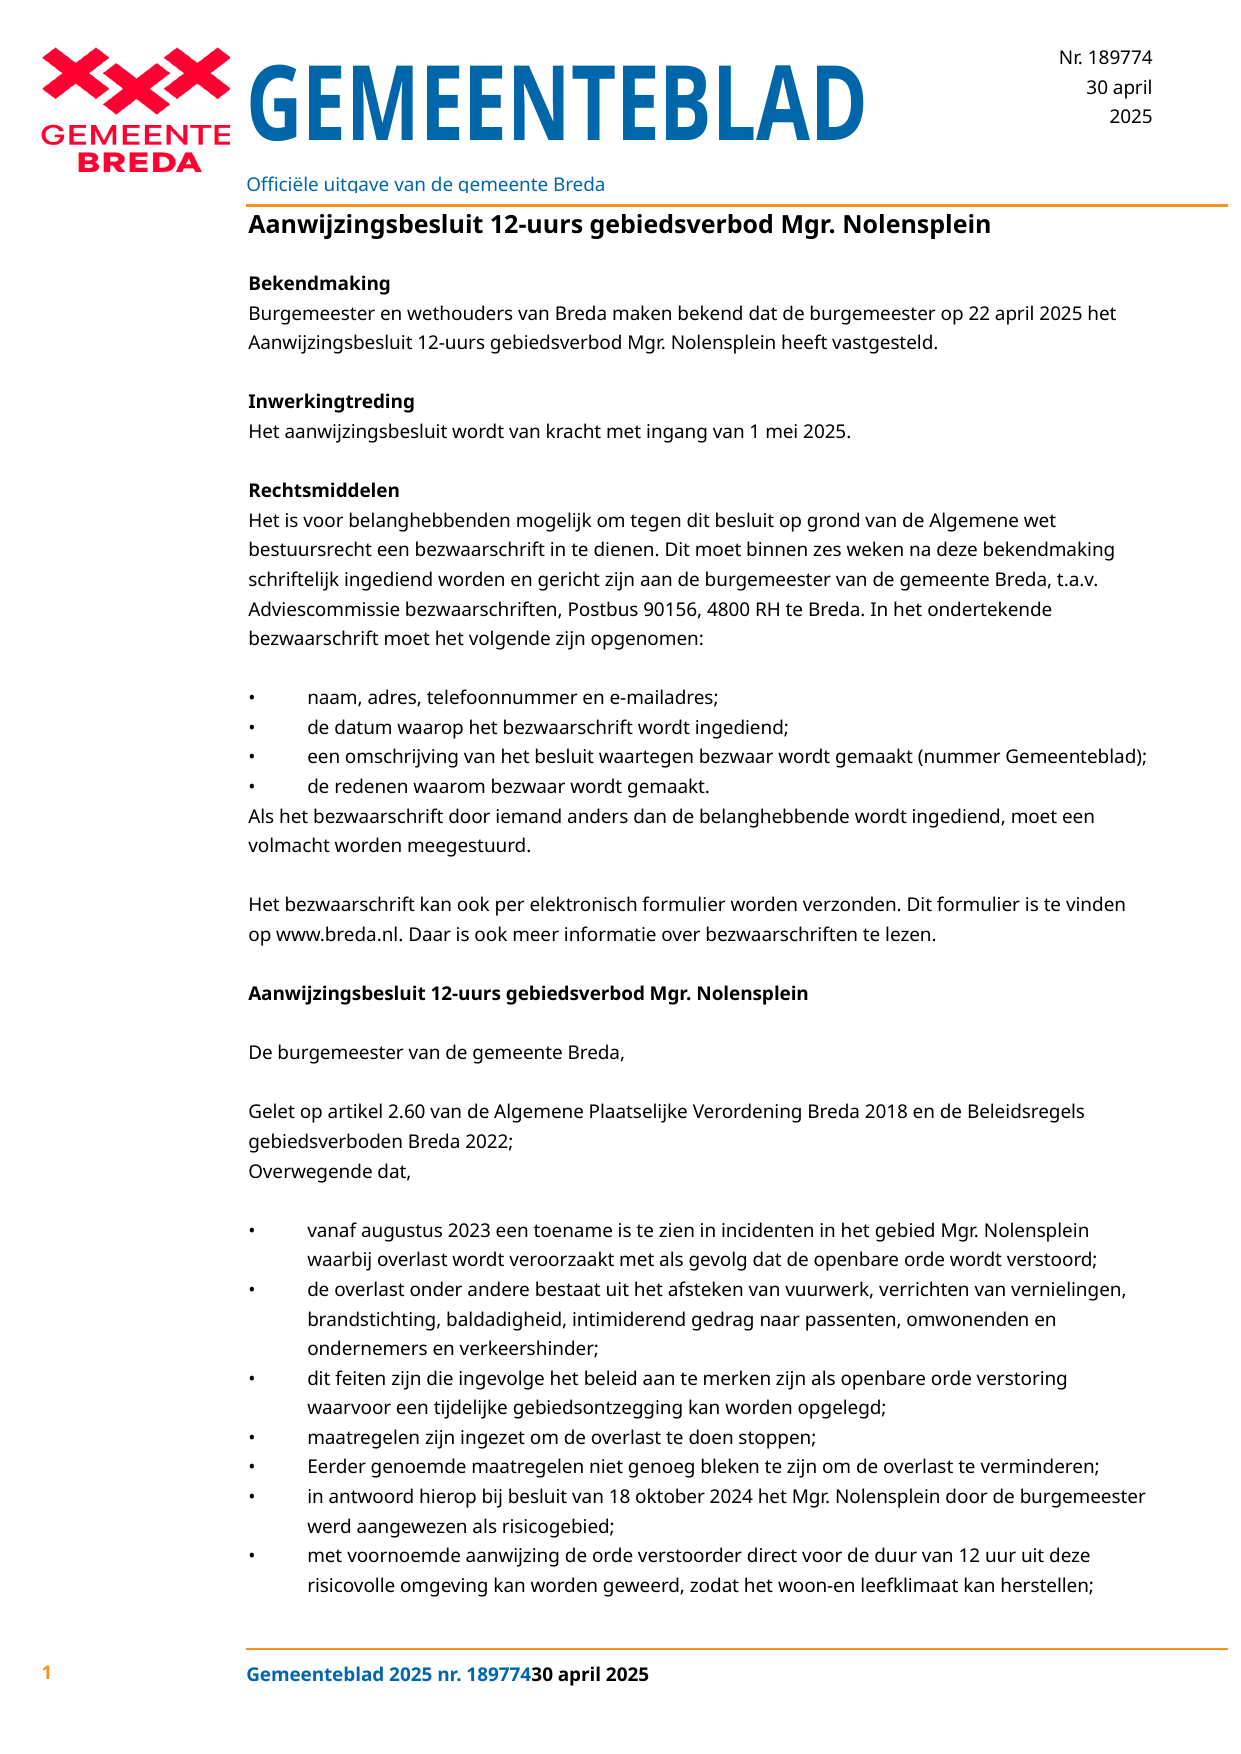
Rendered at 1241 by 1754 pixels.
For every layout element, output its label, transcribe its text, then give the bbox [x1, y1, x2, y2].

list naam, adres, telefoonnummer en e-mailadres; [248, 684, 1152, 710]
text Het aanwijzingsbesluit wordt van kracht met ingang van 1 mei 2025. [248, 418, 1152, 444]
text Als het bezwaarschrift door iemand anders dan de belanghebbende wordt ingediend, moet een volmacht worden meegestuurd. [248, 803, 1152, 858]
text Bekendmaking [248, 270, 1152, 296]
list Eerder genoemde maatregelen niet genoeg bleken te zijn om de overlast te verminderen; [248, 1454, 1152, 1479]
list maatregelen zijn ingezet om de overlast te doen stoppen; [248, 1424, 1152, 1450]
text Aanwijzingsbesluit 12-uurs gebiedsverbod Mgr. Nolensplein [248, 980, 1152, 1006]
picture [41, 47, 231, 172]
list dit feiten zijn die ingevolge het beleid aan te merken zijn als openbare orde verstoring waarvoor een tijdelijke gebiedsontzegging kan worden opgelegd; [248, 1365, 1152, 1420]
text Aanwijzingsbesluit 12-uurs gebiedsverbod Mgr. Nolensplein [248, 207, 1152, 241]
text Het is voor belanghebbenden mogelijk om tegen dit besluit op grond van de Algemene wet bestuursrecht een bezwaarschrift in te dienen. Dit moet binnen zes weken na deze bekendmaking schriftelijk ingediend worden en gericht zijn aan de burgemeester van de gemeente Breda, t.a.v. Adviescommissie bezwaarschriften, Postbus 90156, 4800 RH te Breda. In het ondertekende bezwaarschrift moet het volgende zijn opgenomen: [248, 507, 1152, 651]
list de redenen waarom bezwaar wordt gemaakt. [248, 773, 1152, 799]
text Overwegende dat, [248, 1158, 1152, 1183]
text De burgemeester van de gemeente Breda, [248, 1039, 1152, 1065]
list de overlast onder andere bestaat uit het afsteken van vuurwerk, verrichten van vernielingen, brandstichting, baldadigheid, intimiderend gedrag naar passenten, omwonenden en ondernemers en verkeershinder; [248, 1276, 1152, 1361]
list in antwoord hierop bij besluit van 18 oktober 2024 het Mgr. Nolensplein door de burgemeester werd aangewezen als risicogebied; [248, 1483, 1152, 1538]
list vanaf augustus 2023 een toename is te zien in incidenten in het gebied Mgr. Nolensplein waarbij overlast wordt veroorzaakt met als gevolg dat de openbare orde wordt verstoord; [248, 1217, 1152, 1272]
list de datum waarop het bezwaarschrift wordt ingediend; [248, 714, 1152, 740]
text Inwerkingtreding [248, 389, 1152, 414]
text Het bezwaarschrift kan ook per elektronisch formulier worden verzonden. Dit formulier is te vinden op www.breda.nl. Daar is ook meer informatie over bezwaarschriften te lezen. [248, 892, 1152, 947]
text Rechtsmiddelen [248, 477, 1152, 503]
list met voornoemde aanwijzing de orde verstoorder direct voor de duur van 12 uur uit deze risicovolle omgeving kan worden geweerd, zodat het woon-en leefklimaat kan herstellen; [248, 1542, 1152, 1598]
list een omschrijving van het besluit waartegen bezwaar wordt gemaakt (nummer Gemeenteblad); [248, 744, 1152, 769]
text Burgemeester en wethouders van Breda maken bekend dat de burgemeester op 22 april 2025 het Aanwijzingsbesluit 12-uurs gebiedsverbod Mgr. Nolensplein heeft vastgesteld. [248, 300, 1152, 355]
text Gelet op artikel 2.60 van de Algemene Plaatselijke Verordening Breda 2018 en de Beleidsregels gebiedsverboden Breda 2022; [248, 1099, 1152, 1154]
